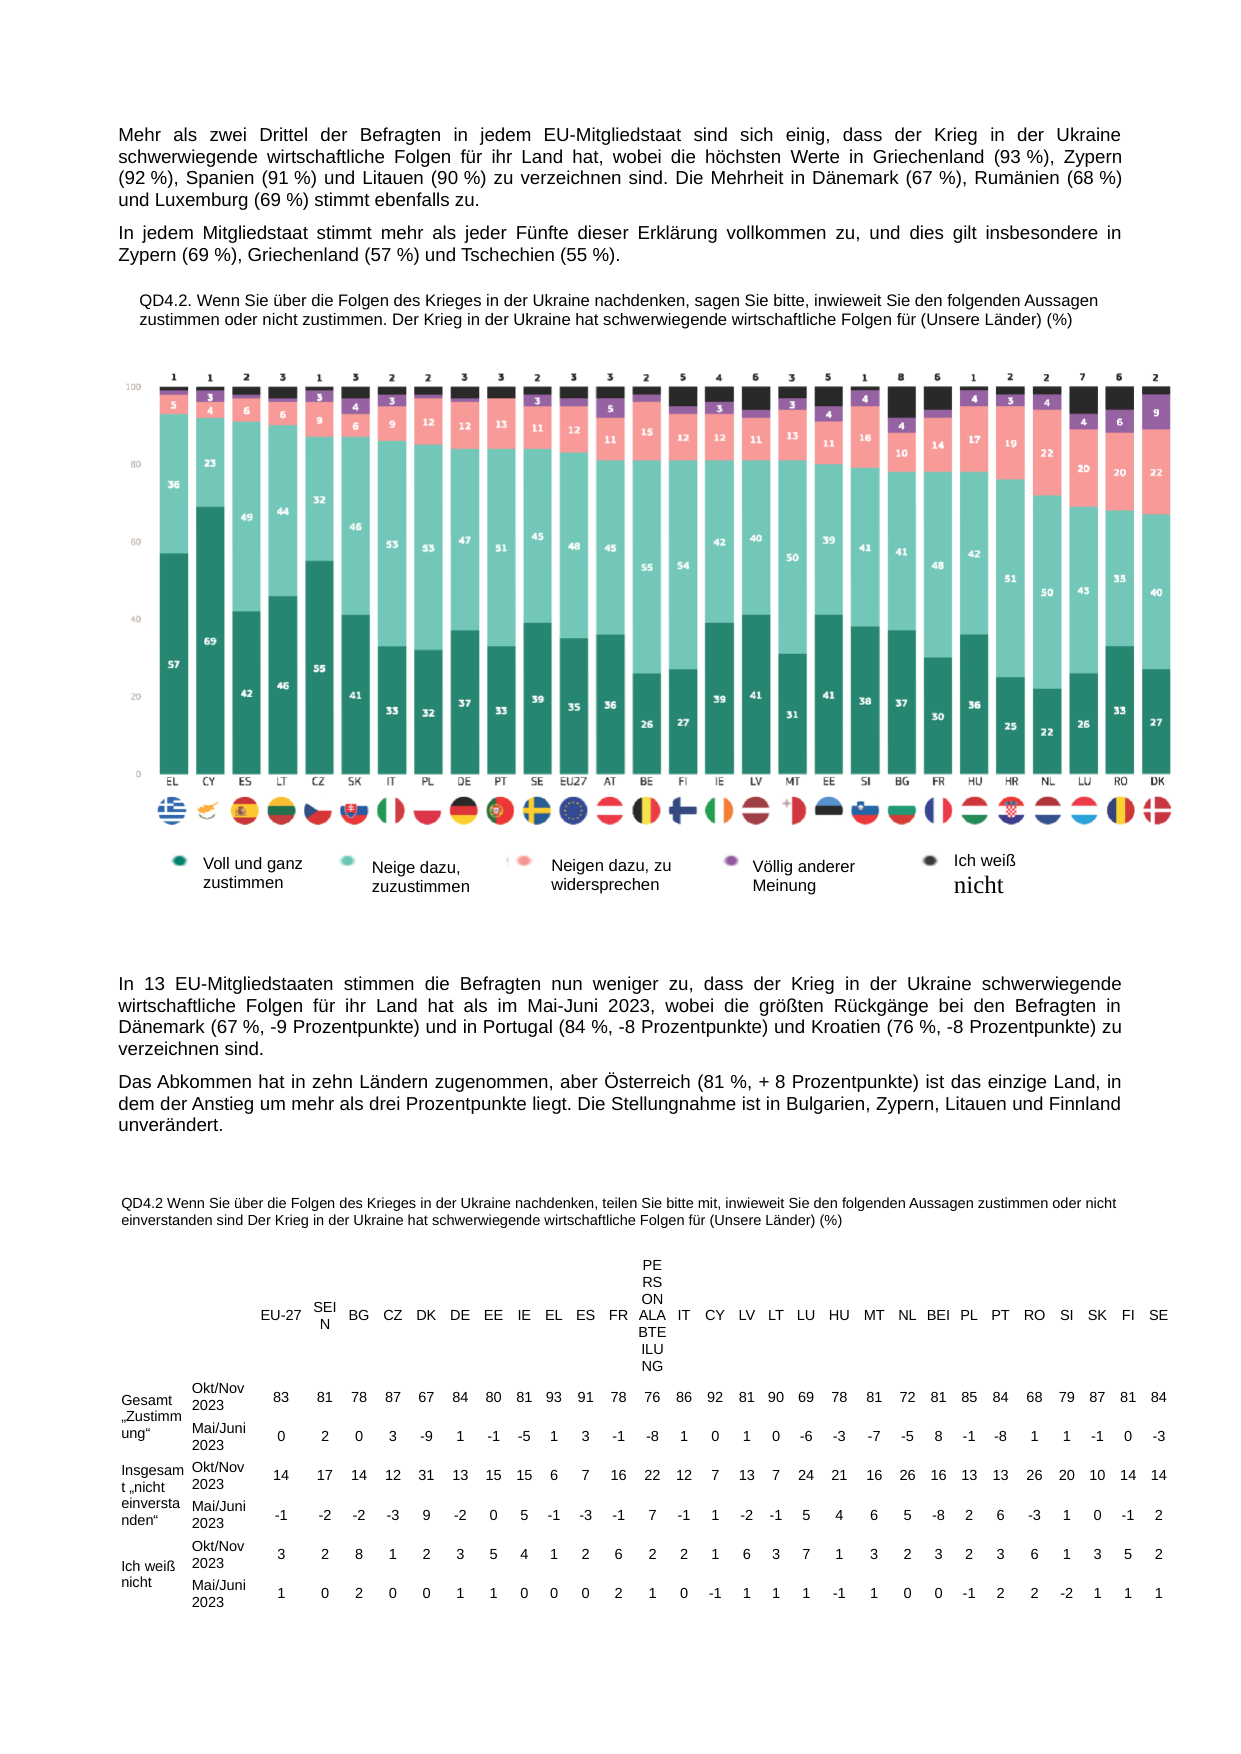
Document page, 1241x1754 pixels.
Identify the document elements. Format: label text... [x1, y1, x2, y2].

table_cell -2 [732, 1495, 761, 1534]
table_cell 2 [892, 1535, 923, 1574]
table_cell 7 [761, 1456, 790, 1495]
table_cell 5 [510, 1495, 538, 1534]
table_cell [308, 1231, 341, 1254]
table_cell 26 [1016, 1456, 1052, 1495]
table_cell 92 [698, 1377, 732, 1416]
table_cell IT [670, 1254, 698, 1377]
table_cell 12 [670, 1456, 698, 1495]
table_cell [1142, 1231, 1175, 1254]
table_cell 1 [1114, 1574, 1142, 1613]
table_cell 8 [923, 1416, 954, 1456]
table_cell NL [892, 1254, 923, 1377]
table_cell SEIN [308, 1254, 341, 1377]
table_cell 0 [477, 1495, 510, 1534]
table_cell -1 [822, 1574, 856, 1613]
table_cell 13 [732, 1456, 761, 1495]
table_cell 0 [670, 1574, 698, 1613]
table_cell [698, 1231, 732, 1254]
table_cell BG [341, 1254, 376, 1377]
table_cell 1 [1053, 1535, 1081, 1574]
table_cell -3 [1016, 1495, 1052, 1534]
table_cell [1081, 1231, 1114, 1254]
table_cell 16 [602, 1456, 635, 1495]
text Mehr als zwei Drittel der Befragten in jedem EU-Mitgliedstaat sind sich einig, dass der Krieg in der Ukraine schwerwiegende wirtschaftliche Folgen für ihr Land hat, wobei die höchsten Werte in Griechenland (93 %), Zypern (92 %), Spanien (91 %) und Litauen (90 %) zu verzeichnen sind. Die Mehrheit in Dänemark (67 %), Rumänien (68 %) und Luxemburg (69 %) stimmt ebenfalls zu. [118, 124, 1122, 210]
table_cell 1 [635, 1574, 669, 1613]
table_cell 1 [822, 1535, 856, 1574]
table_cell 72 [892, 1377, 923, 1416]
table_cell Insgesamt „nicht einverstanden“ [118, 1456, 189, 1534]
table_cell 81 [308, 1377, 341, 1416]
table_cell 90 [761, 1377, 790, 1416]
table_cell 3 [376, 1416, 409, 1456]
table_cell 1 [1081, 1574, 1114, 1613]
table_cell -6 [790, 1416, 822, 1456]
table_cell SK [1081, 1254, 1114, 1377]
table_cell -2 [1053, 1574, 1081, 1613]
table_cell 1 [761, 1574, 790, 1613]
table_cell 1 [443, 1574, 477, 1613]
table_cell 5 [790, 1495, 822, 1534]
table_cell 5 [892, 1495, 923, 1534]
table_cell 2 [308, 1535, 341, 1574]
table_cell DK [409, 1254, 443, 1377]
table_cell 1 [790, 1574, 822, 1613]
table_cell 1 [538, 1535, 569, 1574]
table_cell -3 [1142, 1416, 1175, 1456]
table_cell 78 [822, 1377, 856, 1416]
table_cell [1053, 1231, 1081, 1254]
table_cell 7 [569, 1456, 602, 1495]
table_cell [477, 1231, 510, 1254]
table_cell 0 [569, 1574, 602, 1613]
table_cell 1 [254, 1574, 308, 1613]
table_cell [670, 1231, 698, 1254]
table_cell 86 [670, 1377, 698, 1416]
table_cell 6 [538, 1456, 569, 1495]
table_cell 3 [856, 1535, 892, 1574]
table_cell [510, 1231, 538, 1254]
table_cell [822, 1231, 856, 1254]
table_cell 17 [308, 1456, 341, 1495]
table_cell ES [569, 1254, 602, 1377]
table_cell -8 [635, 1416, 669, 1456]
table_cell FI [1114, 1254, 1142, 1377]
table_cell Mai/Juni 2023 [189, 1574, 254, 1613]
table_cell [923, 1231, 954, 1254]
table_cell EL [538, 1254, 569, 1377]
table_cell 2 [670, 1535, 698, 1574]
table_cell 0 [341, 1416, 376, 1456]
table_cell [538, 1231, 569, 1254]
table_cell 9 [409, 1495, 443, 1534]
table_cell LT [761, 1254, 790, 1377]
table_cell 1 [443, 1416, 477, 1456]
table_cell 6 [1016, 1535, 1052, 1574]
table_header QD4.2 Wenn Sie über die Folgen des Krieges in der Ukraine nachdenken, teilen Sie bitte mit, inwieweit Sie den folgenden Aussagen zustimmen oder nicht einverstanden sind Der Krieg in der Ukraine hat schwerwiegende wirtschaftliche Folgen für (Unsere Länder) (%) [118, 1175, 1175, 1231]
table_cell RO [1016, 1254, 1052, 1377]
table_cell 1 [670, 1416, 698, 1456]
table_cell 0 [376, 1574, 409, 1613]
table_cell -2 [443, 1495, 477, 1534]
table_cell -1 [602, 1416, 635, 1456]
table_cell [189, 1231, 254, 1254]
table_cell -7 [856, 1416, 892, 1456]
table_cell Gesamt „Zustimmung“ [118, 1377, 189, 1456]
table_cell 81 [856, 1377, 892, 1416]
table_cell 3 [761, 1535, 790, 1574]
table_cell -1 [670, 1495, 698, 1534]
table_cell -1 [1081, 1416, 1114, 1456]
table_cell 91 [569, 1377, 602, 1416]
table_cell [443, 1231, 477, 1254]
table_cell [856, 1231, 892, 1254]
table_cell [409, 1231, 443, 1254]
table_cell 0 [254, 1416, 308, 1456]
table_cell -3 [569, 1495, 602, 1534]
table_cell 21 [822, 1456, 856, 1495]
table_cell SI [1053, 1254, 1081, 1377]
table_cell 1 [1053, 1495, 1081, 1534]
table_cell 68 [1016, 1377, 1052, 1416]
table_cell -1 [698, 1574, 732, 1613]
table_cell 7 [698, 1456, 732, 1495]
table_cell CY [698, 1254, 732, 1377]
table_cell Ich weiß nicht [118, 1535, 189, 1613]
table_cell 22 [635, 1456, 669, 1495]
table_cell 1 [538, 1416, 569, 1456]
table_cell 14 [341, 1456, 376, 1495]
table_cell [602, 1231, 635, 1254]
table_cell 79 [1053, 1377, 1081, 1416]
table_cell 0 [923, 1574, 954, 1613]
table_cell [1114, 1231, 1142, 1254]
table_cell [189, 1254, 254, 1377]
table_cell 6 [732, 1535, 761, 1574]
table_cell 20 [1053, 1456, 1081, 1495]
table_cell 1 [698, 1535, 732, 1574]
table_cell 0 [510, 1574, 538, 1613]
table_cell -1 [954, 1574, 984, 1613]
table_cell 4 [822, 1495, 856, 1534]
table_cell 0 [538, 1574, 569, 1613]
table_cell EU-27 [254, 1254, 308, 1377]
table_cell 0 [1081, 1495, 1114, 1534]
table_cell 6 [856, 1495, 892, 1534]
table_cell -5 [892, 1416, 923, 1456]
table_cell PERSONALABTEILUNG [635, 1254, 669, 1377]
table_cell 1 [856, 1574, 892, 1613]
table_cell MT [856, 1254, 892, 1377]
table_cell 3 [984, 1535, 1016, 1574]
table_cell -1 [254, 1495, 308, 1534]
table_cell 14 [1142, 1456, 1175, 1495]
table_cell 6 [602, 1535, 635, 1574]
table_cell 0 [698, 1416, 732, 1456]
table_cell 2 [341, 1574, 376, 1613]
table_cell BEI [923, 1254, 954, 1377]
table_cell 13 [443, 1456, 477, 1495]
table_cell [254, 1231, 308, 1254]
table_cell [376, 1231, 409, 1254]
table_cell 5 [1114, 1535, 1142, 1574]
text In 13 EU-Mitgliedstaaten stimmen die Befragten nun weniger zu, dass der Krieg in der Ukraine schwerwiegende wirtschaftliche Folgen für ihr Land hat als im Mai-Juni 2023, wobei die größten Rückgänge bei den Befragten in Dänemark (67 %, -9 Prozentpunkte) und in Portugal (84 %, -8 Prozentpunkte) und Kroatien (76 %, -8 Prozentpunkte) zu verzeichnen sind. [118, 973, 1122, 1059]
table_cell DE [443, 1254, 477, 1377]
table_cell 69 [790, 1377, 822, 1416]
table_cell 16 [923, 1456, 954, 1495]
table_cell 83 [254, 1377, 308, 1416]
table_cell 14 [254, 1456, 308, 1495]
table_cell 2 [602, 1574, 635, 1613]
table_cell 84 [984, 1377, 1016, 1416]
picture [157, 842, 945, 880]
text In jedem Mitgliedstaat stimmt mehr als jeder Fünfte dieser Erklärung vollkommen zu, und dies gilt insbesondere in Zypern (69 %), Griechenland (57 %) und Tschechien (55 %). [118, 222, 1122, 265]
table_cell SE [1142, 1254, 1175, 1377]
table_cell 84 [443, 1377, 477, 1416]
table_cell PT [984, 1254, 1016, 1377]
table_cell 0 [761, 1416, 790, 1456]
table_cell 13 [954, 1456, 984, 1495]
table_cell 2 [954, 1535, 984, 1574]
table_cell 2 [569, 1535, 602, 1574]
table_cell CZ [376, 1254, 409, 1377]
text Das Abkommen hat in zehn Ländern zugenommen, aber Österreich (81 %, + 8 Prozentpunkte) ist das einzige Land, in dem der Anstieg um mehr als drei Prozentpunkte liegt. Die Stellungnahme ist in Bulgarien, Zypern, Litauen und Finnland unverändert. [118, 1071, 1122, 1136]
table_cell 78 [602, 1377, 635, 1416]
table_cell LU [790, 1254, 822, 1377]
table_cell 85 [954, 1377, 984, 1416]
table_cell 2 [1142, 1495, 1175, 1534]
table_cell [732, 1231, 761, 1254]
table_cell 87 [376, 1377, 409, 1416]
table_cell 0 [1114, 1416, 1142, 1456]
table_cell 3 [923, 1535, 954, 1574]
table_cell -1 [954, 1416, 984, 1456]
table_cell 1 [376, 1535, 409, 1574]
table_cell 8 [341, 1535, 376, 1574]
table_cell [118, 1254, 189, 1377]
table_cell Mai/Juni 2023 [189, 1416, 254, 1456]
table_cell [118, 1231, 189, 1254]
table_cell -2 [308, 1495, 341, 1534]
table_cell 81 [923, 1377, 954, 1416]
table_cell -3 [822, 1416, 856, 1456]
table_cell IE [510, 1254, 538, 1377]
table_cell 10 [1081, 1456, 1114, 1495]
table_cell 1 [1142, 1574, 1175, 1613]
table_cell 93 [538, 1377, 569, 1416]
table_cell 1 [732, 1574, 761, 1613]
table_cell [635, 1231, 669, 1254]
table_cell -3 [376, 1495, 409, 1534]
table_cell [341, 1231, 376, 1254]
table_cell -1 [1114, 1495, 1142, 1534]
table_cell 81 [1114, 1377, 1142, 1416]
table_cell 2 [409, 1535, 443, 1574]
table_cell [1016, 1231, 1052, 1254]
table_cell Mai/Juni 2023 [189, 1495, 254, 1534]
table_cell -5 [510, 1416, 538, 1456]
table_cell 4 [510, 1535, 538, 1574]
table_cell 3 [569, 1416, 602, 1456]
table_cell PL [954, 1254, 984, 1377]
table_cell [569, 1231, 602, 1254]
table_cell -1 [602, 1495, 635, 1534]
table_cell 81 [510, 1377, 538, 1416]
table_cell EE [477, 1254, 510, 1377]
table_cell Okt/Nov 2023 [189, 1377, 254, 1416]
table_cell 84 [1142, 1377, 1175, 1416]
table_cell 15 [477, 1456, 510, 1495]
table_cell 1 [477, 1574, 510, 1613]
table_cell [761, 1231, 790, 1254]
table_cell 0 [308, 1574, 341, 1613]
table_cell -8 [923, 1495, 954, 1534]
table_cell LV [732, 1254, 761, 1377]
table_cell -2 [341, 1495, 376, 1534]
table_cell 6 [984, 1495, 1016, 1534]
table_cell 0 [892, 1574, 923, 1613]
table_cell 7 [790, 1535, 822, 1574]
table_cell 78 [341, 1377, 376, 1416]
table_cell 81 [732, 1377, 761, 1416]
table_cell 16 [856, 1456, 892, 1495]
table_cell -1 [538, 1495, 569, 1534]
table_cell [790, 1231, 822, 1254]
table_cell 2 [308, 1416, 341, 1456]
table_cell -1 [761, 1495, 790, 1534]
table_cell 3 [254, 1535, 308, 1574]
table_cell 2 [1016, 1574, 1052, 1613]
table_cell [892, 1231, 923, 1254]
table_cell 1 [698, 1495, 732, 1534]
table_cell -1 [477, 1416, 510, 1456]
table_cell 80 [477, 1377, 510, 1416]
table_cell 2 [635, 1535, 669, 1574]
table_cell [954, 1231, 984, 1254]
table_cell 67 [409, 1377, 443, 1416]
table_cell FR [602, 1254, 635, 1377]
table_cell 1 [732, 1416, 761, 1456]
table_cell 12 [376, 1456, 409, 1495]
table_cell 87 [1081, 1377, 1114, 1416]
table_cell 24 [790, 1456, 822, 1495]
table_cell 2 [1142, 1535, 1175, 1574]
table_cell -8 [984, 1416, 1016, 1456]
table_cell HU [822, 1254, 856, 1377]
table_cell 1 [1053, 1416, 1081, 1456]
table_cell 26 [892, 1456, 923, 1495]
table_cell 7 [635, 1495, 669, 1534]
table_cell 0 [409, 1574, 443, 1613]
table_cell 5 [477, 1535, 510, 1574]
table_cell 3 [1081, 1535, 1114, 1574]
table_cell 1 [1016, 1416, 1052, 1456]
table_cell [984, 1231, 1016, 1254]
table_cell 2 [954, 1495, 984, 1534]
picture [118, 367, 1174, 833]
table_cell Okt/Nov 2023 [189, 1535, 254, 1574]
table_cell 31 [409, 1456, 443, 1495]
table_cell -9 [409, 1416, 443, 1456]
table_cell 76 [635, 1377, 669, 1416]
table_cell Okt/Nov 2023 [189, 1456, 254, 1495]
table_cell 14 [1114, 1456, 1142, 1495]
table_cell 2 [984, 1574, 1016, 1613]
table_cell 15 [510, 1456, 538, 1495]
table_cell 3 [443, 1535, 477, 1574]
table_cell 13 [984, 1456, 1016, 1495]
